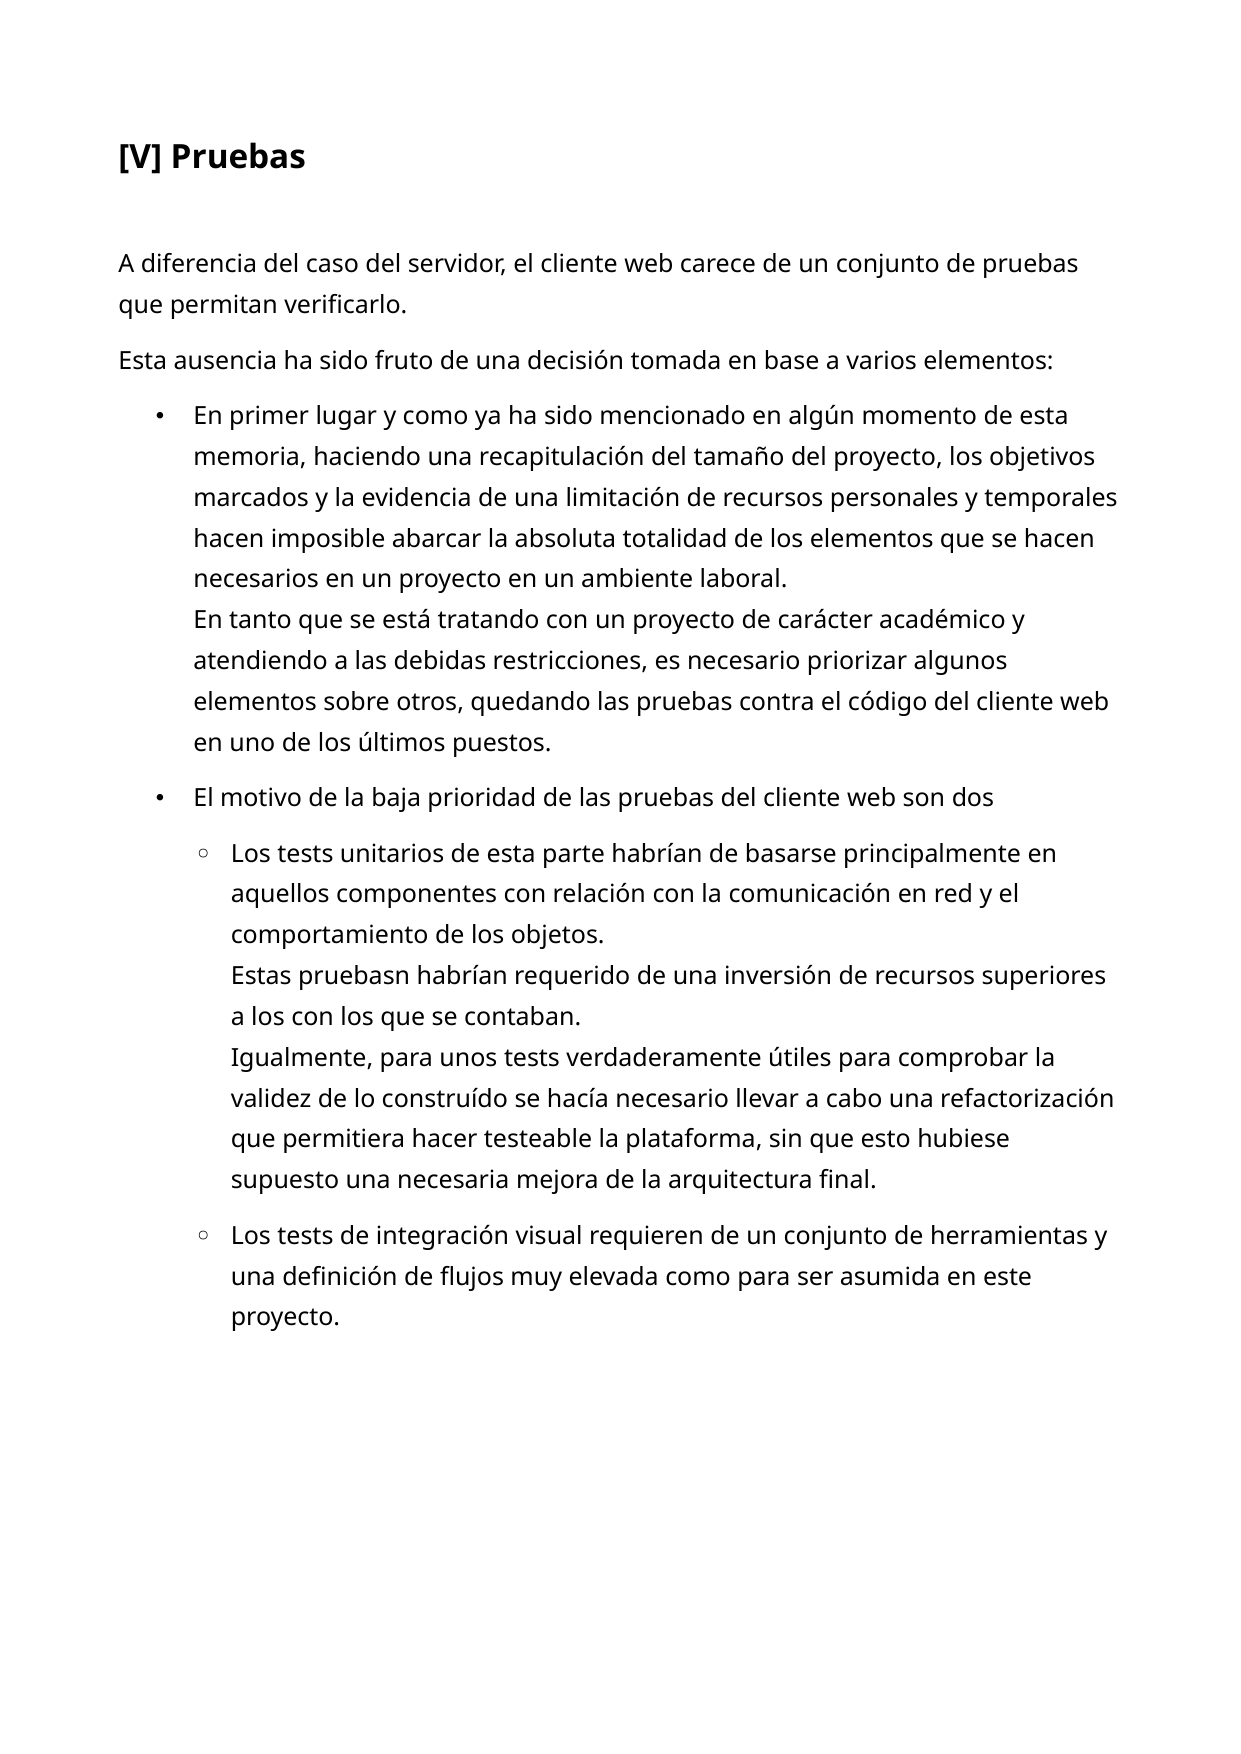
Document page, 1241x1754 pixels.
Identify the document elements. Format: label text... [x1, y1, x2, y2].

list En primer lugar y como ya ha sido mencionado en algún momento de esta memoria, haciendo una recapitulación del tamaño del proyecto, los objetivos marcados y la evidencia de una limitación de recursos personales y temporales hacen imposible abarcar la absoluta totalidad de los elementos que se hacen necesarios en un proyecto en un ambiente laboral. En tanto que se está tratando con un proyecto de carácter académico y atendiendo a las debidas restricciones, es necesario priorizar algunos elementos sobre otros, quedando las pruebas contra el código del cliente web en uno de los últimos puestos. [156, 398, 1122, 758]
list Los tests unitarios de esta parte habrían de basarse principalmente en aquellos componentes con relación con la comunicación en red y el comportamiento de los objetos. Estas pruebasn habrían requerido de una inversión de recursos superiores a los con los que se contaban. Igualmente, para unos tests verdaderamente útiles para comprobar la validez de lo construído se hacía necesario llevar a cabo una refactorización que permitiera hacer testeable la plataforma, sin que esto hubiese supuesto una necesaria mejora de la arquitectura final. [193, 835, 1122, 1196]
list Los tests de integración visual requieren de un conjunto de herramientas y una definición de flujos muy elevada como para ser asumida en este proyecto. [193, 1217, 1122, 1333]
text Esta ausencia ha sido fruto de una decisión tomada en base a varios elementos: [118, 342, 1122, 376]
subtitle [V] Pruebas [118, 133, 1122, 178]
list El motivo de la baja prioridad de las pruebas del cliente web son dos [156, 780, 1122, 814]
text A diferencia del caso del servidor, el cliente web carece de un conjunto de pruebas que permitan verificarlo. [118, 246, 1122, 321]
